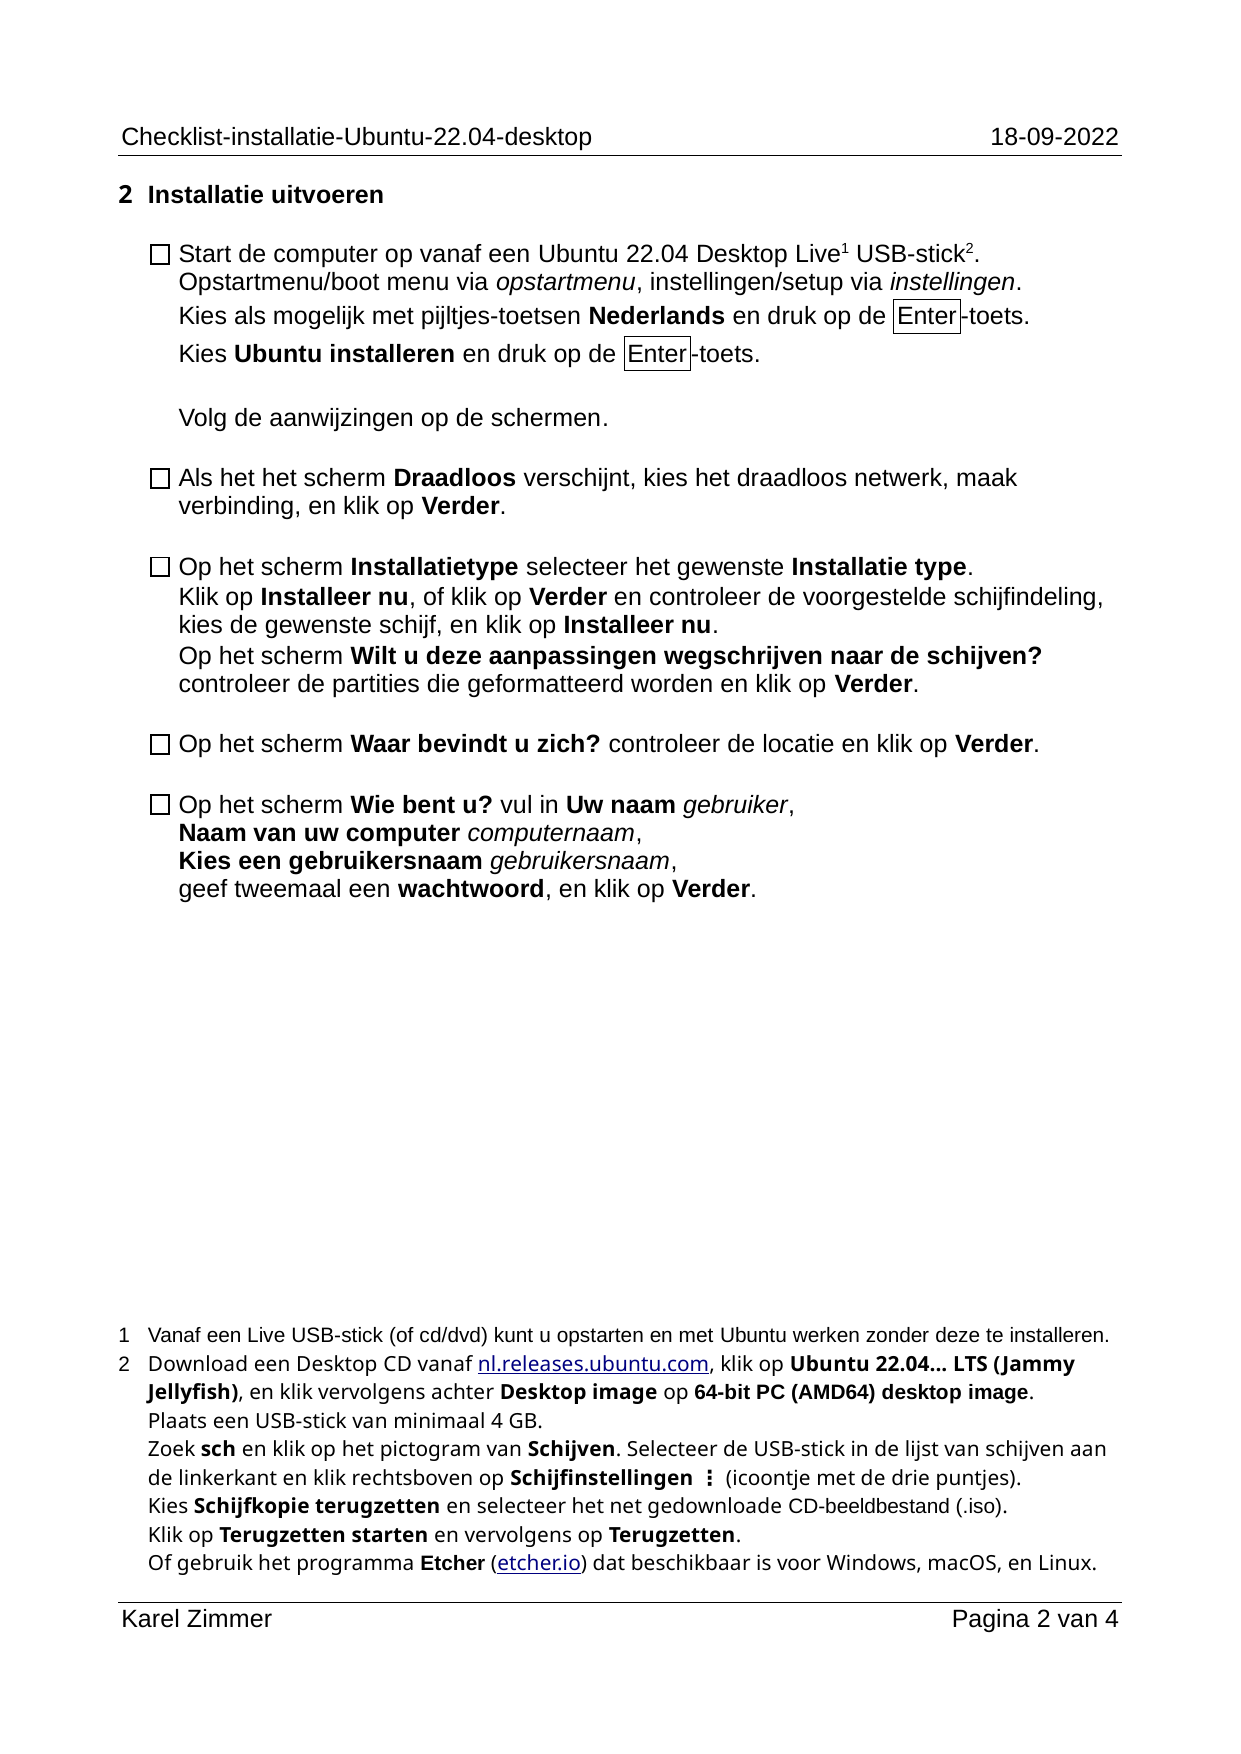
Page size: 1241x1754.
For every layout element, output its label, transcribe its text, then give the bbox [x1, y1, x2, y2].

table_cell [177, 372, 1121, 402]
table_cell Klik op Installeer nu, of klik op Verder en controleer de voorgestelde schijfindeling, kies de gewenste schijf, en klik op Installeer nu. [177, 582, 1121, 640]
list Installatie uitvoeren [118, 177, 1122, 211]
table_cell [141, 298, 177, 335]
table_cell Kies als mogelijk met pijltjes-toetsen Nederlands en druk op de Enter-toets. [177, 298, 1121, 335]
table_cell Als het het scherm Draadloos verschijnt, kies het draadloos netwerk, maak verbinding, en klik op Verder. [177, 463, 1121, 521]
table_cell [177, 759, 1121, 790]
table_cell Kies Ubuntu installeren en druk op de Enter-toets. [177, 335, 1121, 372]
table_cell [141, 463, 177, 521]
table_cell [141, 790, 177, 904]
table_cell Op het scherm Wilt u deze aanpassingen wegschrijven naar de schijven? controleer de partities die geformatteerd worden en klik op Verder. [177, 640, 1121, 699]
table_cell Op het scherm Waar bevindt u zich? controleer de locatie en klik op Verder. [177, 729, 1121, 759]
table_cell [141, 640, 177, 699]
table_cell Op het scherm Installatietype selecteer het gewenste Installatie type. [177, 552, 1121, 582]
table_header Start de computer op vanaf een Ubuntu 22.04 Desktop Live USB-stick. Opstartmenu/boot menu via opstartmenu, instellingen/setup via instellingen. [177, 239, 1121, 297]
table_cell [141, 403, 177, 433]
table_cell [141, 729, 177, 759]
table_cell [141, 521, 177, 552]
table_cell [141, 552, 177, 582]
table_cell Op het scherm Wie bent u? vul in Uw naam gebruiker, Naam van uw computer computernaam, Kies een gebruikersnaam gebruikersnaam, geef tweemaal een wachtwoord, en klik op Verder. [177, 790, 1121, 904]
table_cell [177, 699, 1121, 729]
table_cell [141, 699, 177, 729]
table_cell [141, 759, 177, 790]
table_cell [141, 433, 177, 463]
table_cell Volg de aanwijzingen op de schermen. [177, 403, 1121, 433]
table_cell [141, 372, 177, 402]
table_cell [177, 433, 1121, 463]
table_cell [141, 335, 177, 372]
table_cell [141, 582, 177, 640]
table_cell [177, 521, 1121, 552]
table_header [141, 239, 177, 297]
